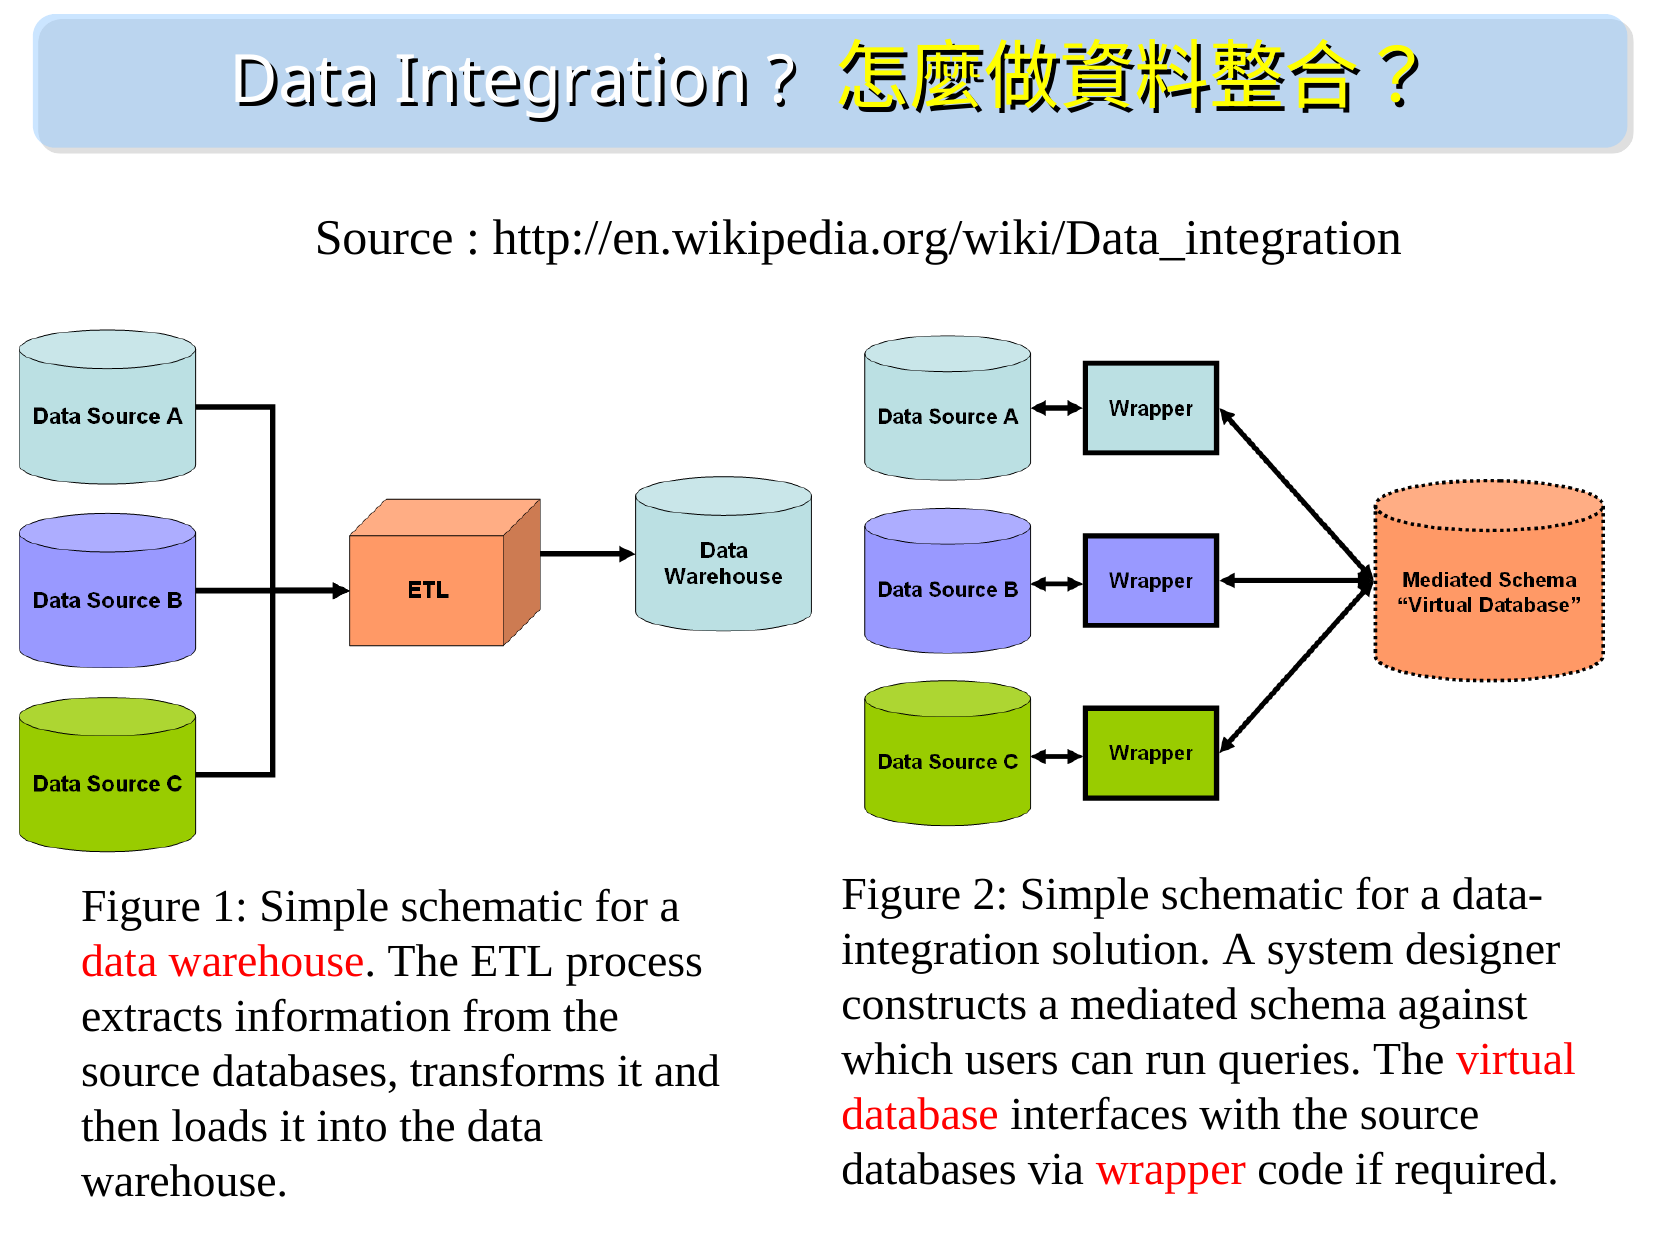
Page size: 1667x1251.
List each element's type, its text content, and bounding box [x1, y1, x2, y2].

text_box Source : http://en.wikipedia.org/wiki/Data_integration [299, 197, 1441, 273]
text_box Figure 2: Simple schematic for a data-integration solution. A system designer constructs a mediated schema against which users can run queries. The virtual database interfaces with the source databases via wrapper code if required. [826, 856, 1619, 1202]
picture [1, 273, 1644, 895]
text_box Data Integration ? 怎麼做資料整合？ [0, 7, 1665, 148]
text_box Figure 1: Simple schematic for a data warehouse. The ETL process extracts information from the source databases, transforms it and then loads it into the data warehouse. [66, 868, 756, 1213]
